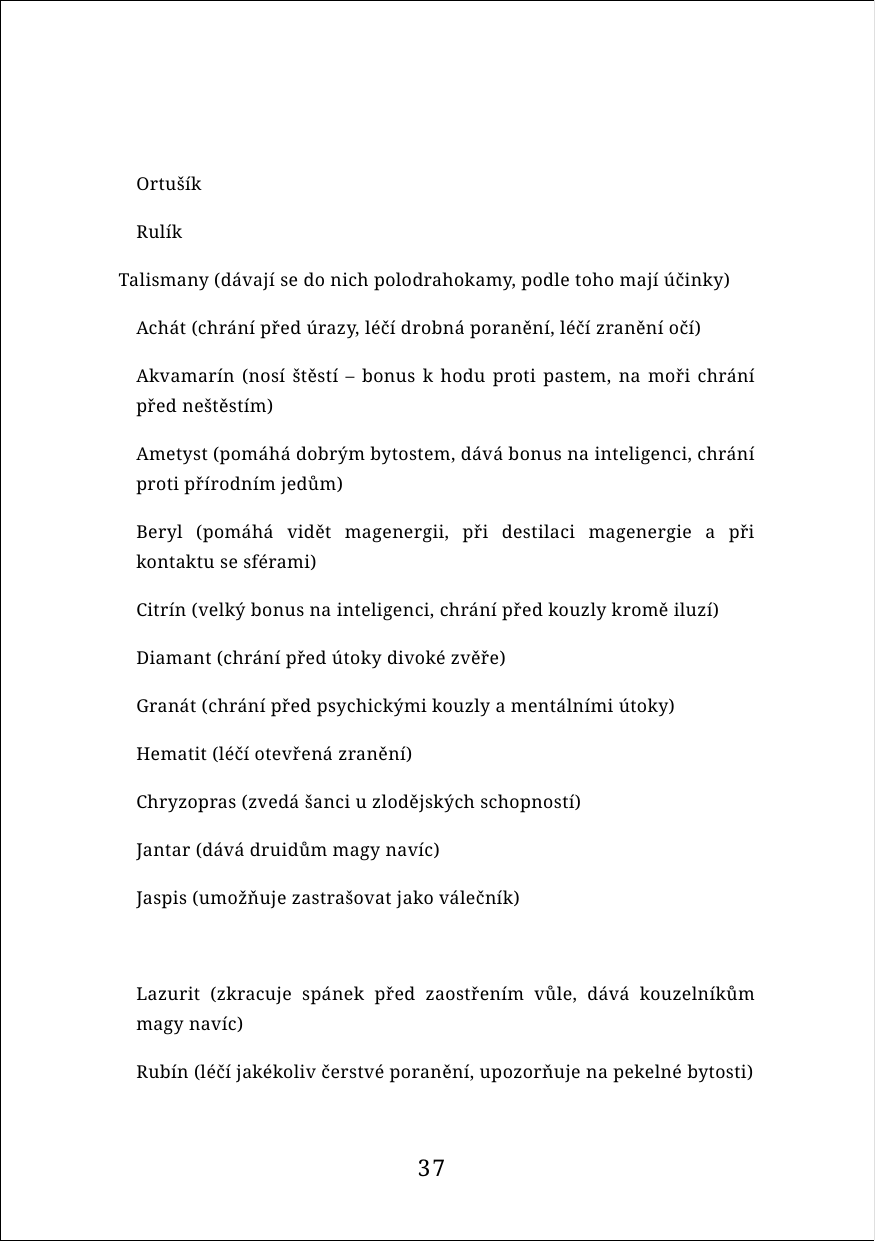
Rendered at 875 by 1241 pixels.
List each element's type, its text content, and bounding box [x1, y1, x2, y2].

text Ortušík [136, 172, 756, 196]
text Hematit (léčí otevřená zranění) [136, 742, 756, 766]
text Talismany (dávají se do nich polodrahokamy, podle toho mají účinky) [118, 268, 756, 292]
text Chryzopras (zvedá šanci u zlodějských schopností) [136, 789, 756, 814]
text Citrín (velký bonus na inteligenci, chrání před kouzly kromě iluzí) [136, 598, 756, 622]
text Jaspis (umožňuje zastrašovat jako válečník) [136, 885, 756, 909]
text Rubín (léčí jakékoliv čerstvé poranění, upozorňuje na pekelné bytosti) [136, 1059, 756, 1083]
text Ametyst (pomáhá dobrým bytostem, dává bonus na inteligenci, chrání proti přírodním jedům) [136, 442, 756, 496]
text Achát (chrání před úrazy, léčí drobná poranění, léčí zranění očí) [136, 316, 756, 340]
text Diamant (chrání před útoky divoké zvěře) [136, 646, 756, 670]
text Jantar (dává druidům magy navíc) [136, 837, 756, 862]
text Granát (chrání před psychickými kouzly a mentálními útoky) [136, 694, 756, 718]
text Lazurit (zkracuje spánek před zaostřením vůle, dává kouzelníkům magy navíc) [136, 981, 756, 1036]
text Beryl (pomáhá vidět magenergii, při destilaci magenergie a při kontaktu se sférami) [136, 520, 756, 574]
text Akvamarín (nosí štěstí – bonus k hodu proti pastem, na moři chrání před neštěstím) [136, 363, 756, 418]
text Rulík [136, 220, 756, 244]
